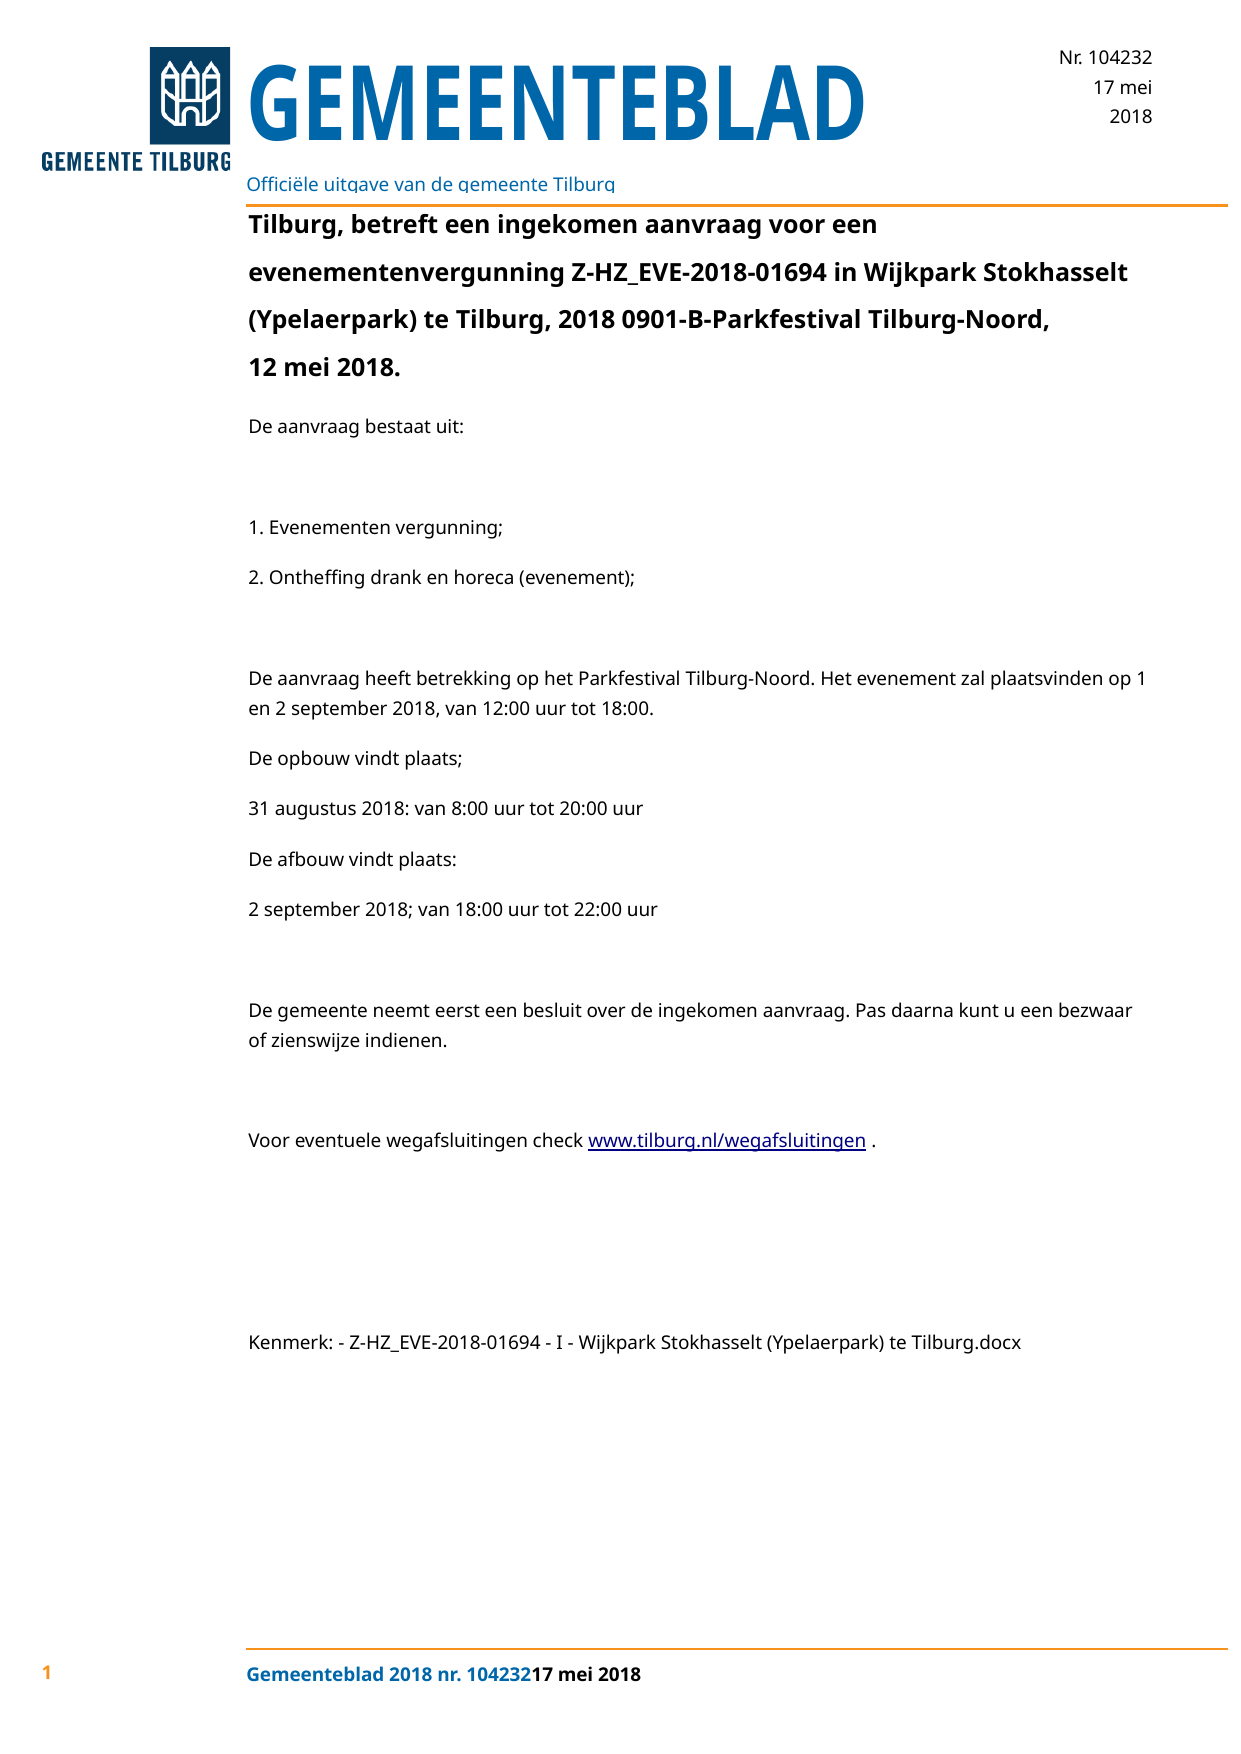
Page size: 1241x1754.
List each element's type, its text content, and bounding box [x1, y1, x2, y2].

text De afbouw vindt plaats: [248, 846, 1152, 872]
text 31 augustus 2018: van 8:00 uur tot 20:00 uur [248, 796, 1152, 821]
text 2 september 2018; van 18:00 uur tot 22:00 uur [248, 896, 1152, 922]
text Kenmerk: - Z-HZ_EVE-2018-01694 - I - Wijkpark Stokhasselt (Ypelaerpark) te Tilburg.docx [248, 1329, 1152, 1355]
text Voor eventuele wegafsluitingen check www.tilburg.nl/wegafsluitingen . [248, 1128, 1152, 1153]
text De aanvraag bestaat uit: [248, 413, 1152, 439]
text De gemeente neemt eerst een besluit over de ingekomen aanvraag. Pas daarna kunt u een bezwaar of zienswijze indienen. [248, 997, 1152, 1053]
text De opbouw vindt plaats; [248, 745, 1152, 771]
text 2. Ontheffing drank en horeca (evenement); [248, 564, 1152, 590]
text 1. Evenementen vergunning; [248, 514, 1152, 540]
text Tilburg, betreft een ingekomen aanvraag voor een evenementenvergunning Z-HZ_EVE-2018-01694 in Wijkpark Stokhasselt (Ypelaerpark) te Tilburg, 2018 0901-B-Parkfestival Tilburg-Noord, 12 mei 2018. [248, 207, 1152, 384]
text De aanvraag heeft betrekking op het Parkfestival Tilburg-Noord. Het evenement zal plaatsvinden op 1 en 2 september 2018, van 12:00 uur tot 18:00. [248, 665, 1152, 721]
picture [41, 47, 231, 172]
